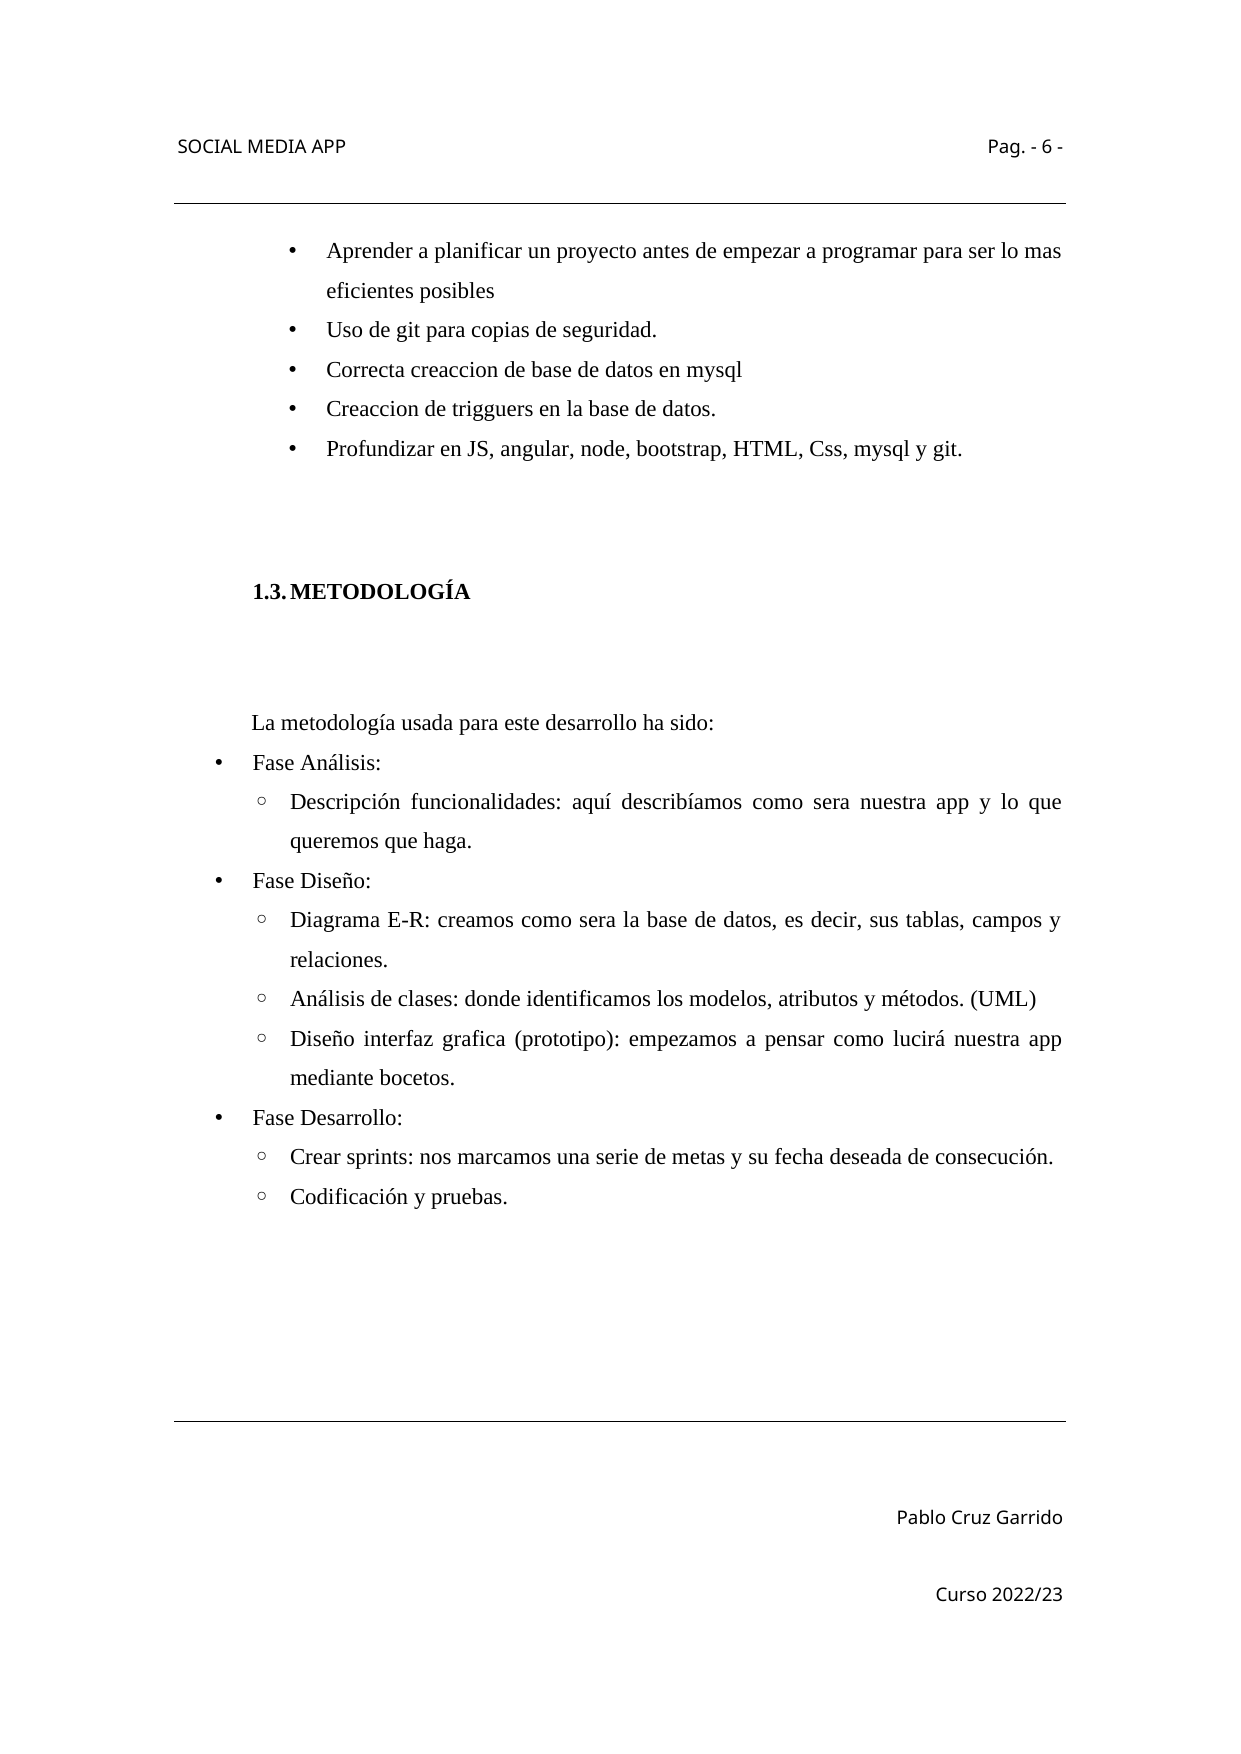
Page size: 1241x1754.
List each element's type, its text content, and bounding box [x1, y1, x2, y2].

list Fase Análisis: [215, 749, 1063, 775]
list Aprender a planificar un proyecto antes de empezar a programar para ser lo mas eficientes posibles [288, 237, 1063, 303]
list Análisis de clases: donde identificamos los modelos, atributos y métodos. (UML) [252, 986, 1063, 1012]
list METODOLOGÍA [252, 578, 1063, 604]
text La metodología usada para este desarrollo ha sido: [177, 709, 1063, 736]
list Diseño interfaz grafica (prototipo): empezamos a pensar como lucirá nuestra app mediante bocetos. [252, 1025, 1063, 1091]
list Fase Desarrollo: [215, 1104, 1063, 1130]
list Descripción funcionalidades: aquí describíamos como sera nuestra app y lo que queremos que haga. [252, 788, 1063, 854]
list Profundizar en JS, angular, node, bootstrap, HTML, Css, mysql y git. [288, 435, 1063, 461]
list Diagrama E-R: creamos como sera la base de datos, es decir, sus tablas, campos y relaciones. [252, 907, 1063, 972]
list Crear sprints: nos marcamos una serie de metas y su fecha deseada de consecución. [252, 1143, 1063, 1170]
list Correcta creaccion de base de datos en mysql [288, 356, 1063, 382]
list Fase Diseño: [215, 867, 1063, 893]
list Uso de git para copias de seguridad. [288, 316, 1063, 343]
list Creaccion de trigguers en la base de datos. [288, 395, 1063, 422]
list Codificación y pruebas. [252, 1183, 1063, 1209]
